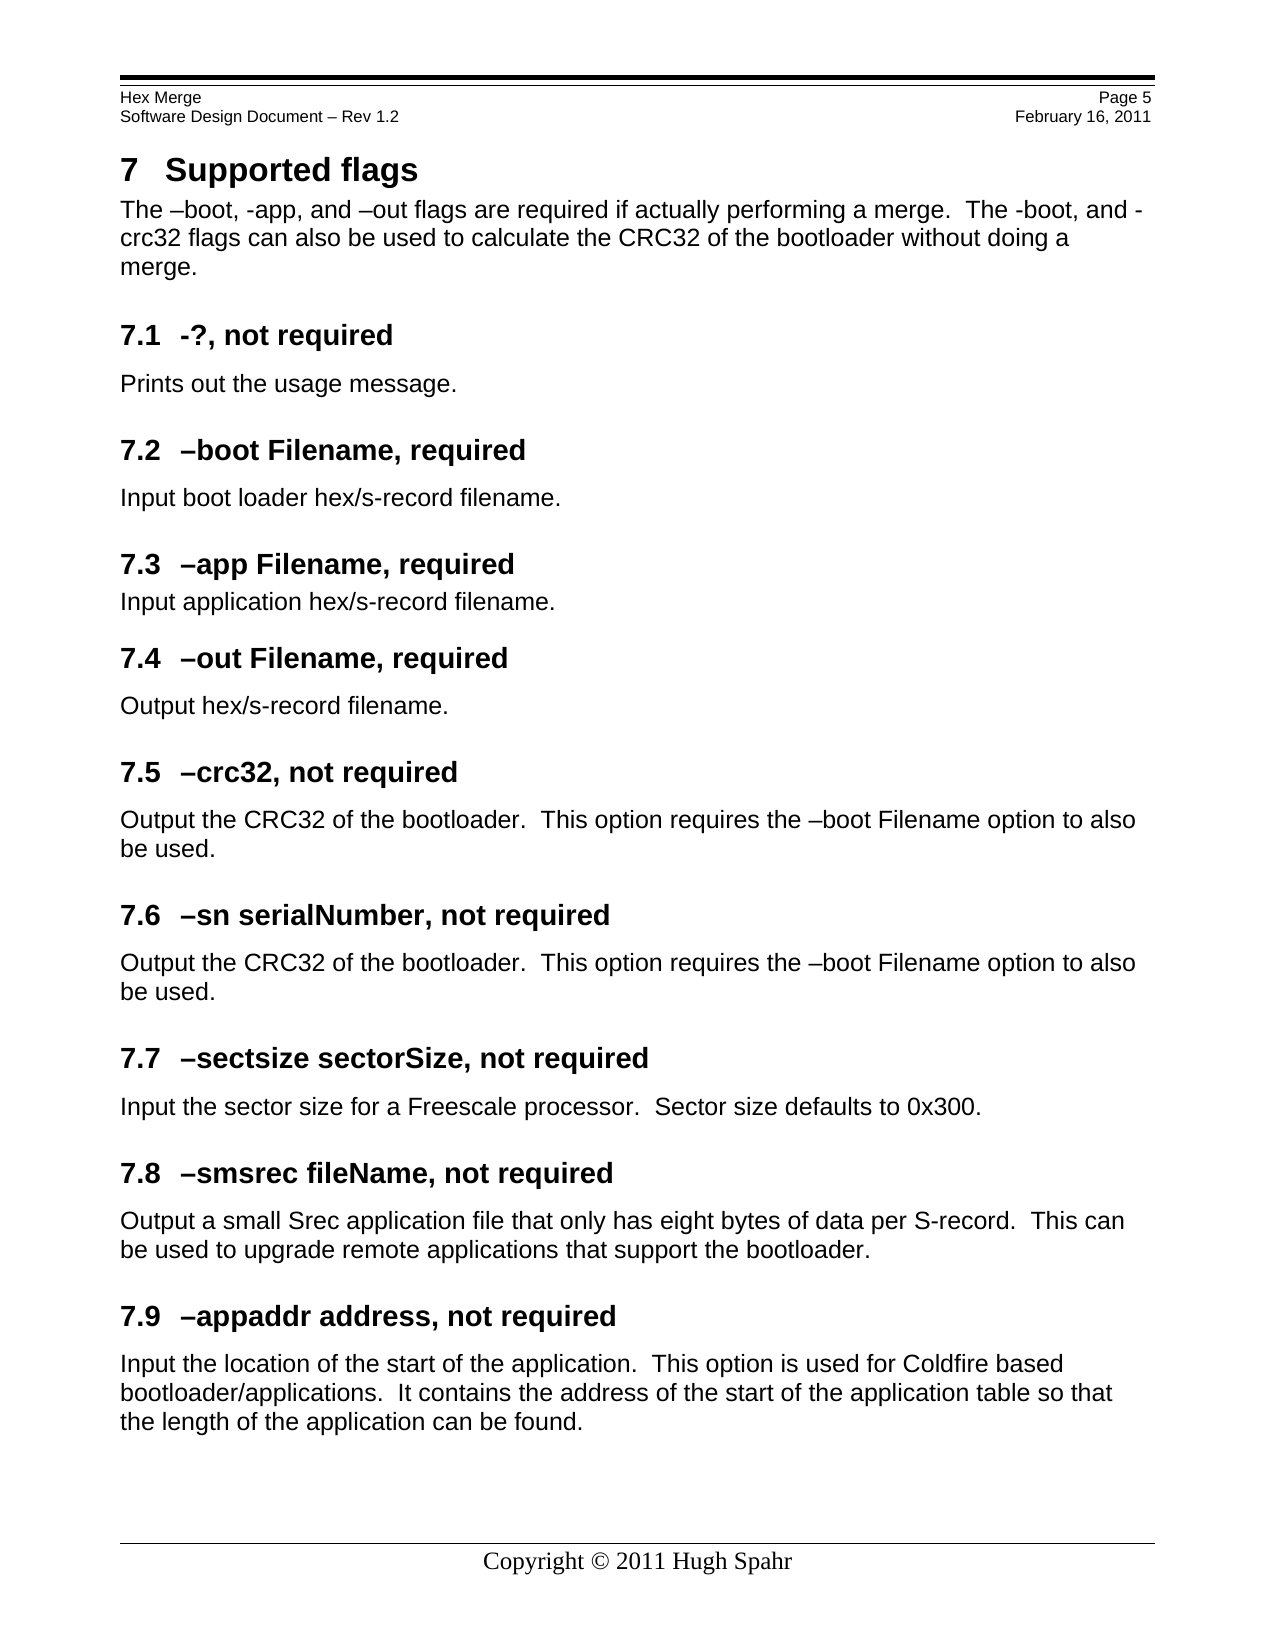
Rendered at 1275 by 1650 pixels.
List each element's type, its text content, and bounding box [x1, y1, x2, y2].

subtitle –boot Filename, required [120, 433, 1155, 466]
subtitle –sectsize sectorSize, not required [120, 1041, 1155, 1075]
text Input the location of the start of the application. This option is used for Coldfire based bootloader/applications. It contains the address of the start of the application table so that the length of the application can be found. [120, 1349, 1155, 1435]
subtitle -?, not required [120, 318, 1155, 352]
text Input the sector size for a Freescale processor. Sector size defaults to 0x300. [120, 1092, 1155, 1120]
text Output a small Srec application file that only has eight bytes of data per S-record. This can be used to upgrade remote applications that support the bootloader. [120, 1206, 1155, 1263]
text The –boot, -app, and –out flags are required if actually performing a merge. The -boot, and -crc32 flags can also be used to calculate the CRC32 of the bootloader without doing a merge. [120, 195, 1155, 281]
text Output the CRC32 of the bootloader. This option requires the –boot Filename option to also be used. [120, 948, 1155, 1006]
text Prints out the usage message. [120, 369, 1155, 397]
subtitle –smsrec fileName, not required [120, 1156, 1155, 1189]
subtitle –sn serialNumber, not required [120, 898, 1155, 932]
subtitle –app Filename, required [120, 547, 1155, 581]
subtitle –out Filename, required [120, 641, 1155, 674]
subtitle Supported flags [120, 150, 1155, 188]
text Input boot loader hex/s-record filename. [120, 483, 1155, 512]
subtitle –crc32, not required [120, 755, 1155, 789]
text Output hex/s-record filename. [120, 691, 1155, 720]
subtitle –appaddr address, not required [120, 1299, 1155, 1332]
text Output the CRC32 of the bootloader. This option requires the –boot Filename option to also be used. [120, 805, 1155, 863]
text Input application hex/s-record filename. [120, 587, 1155, 616]
